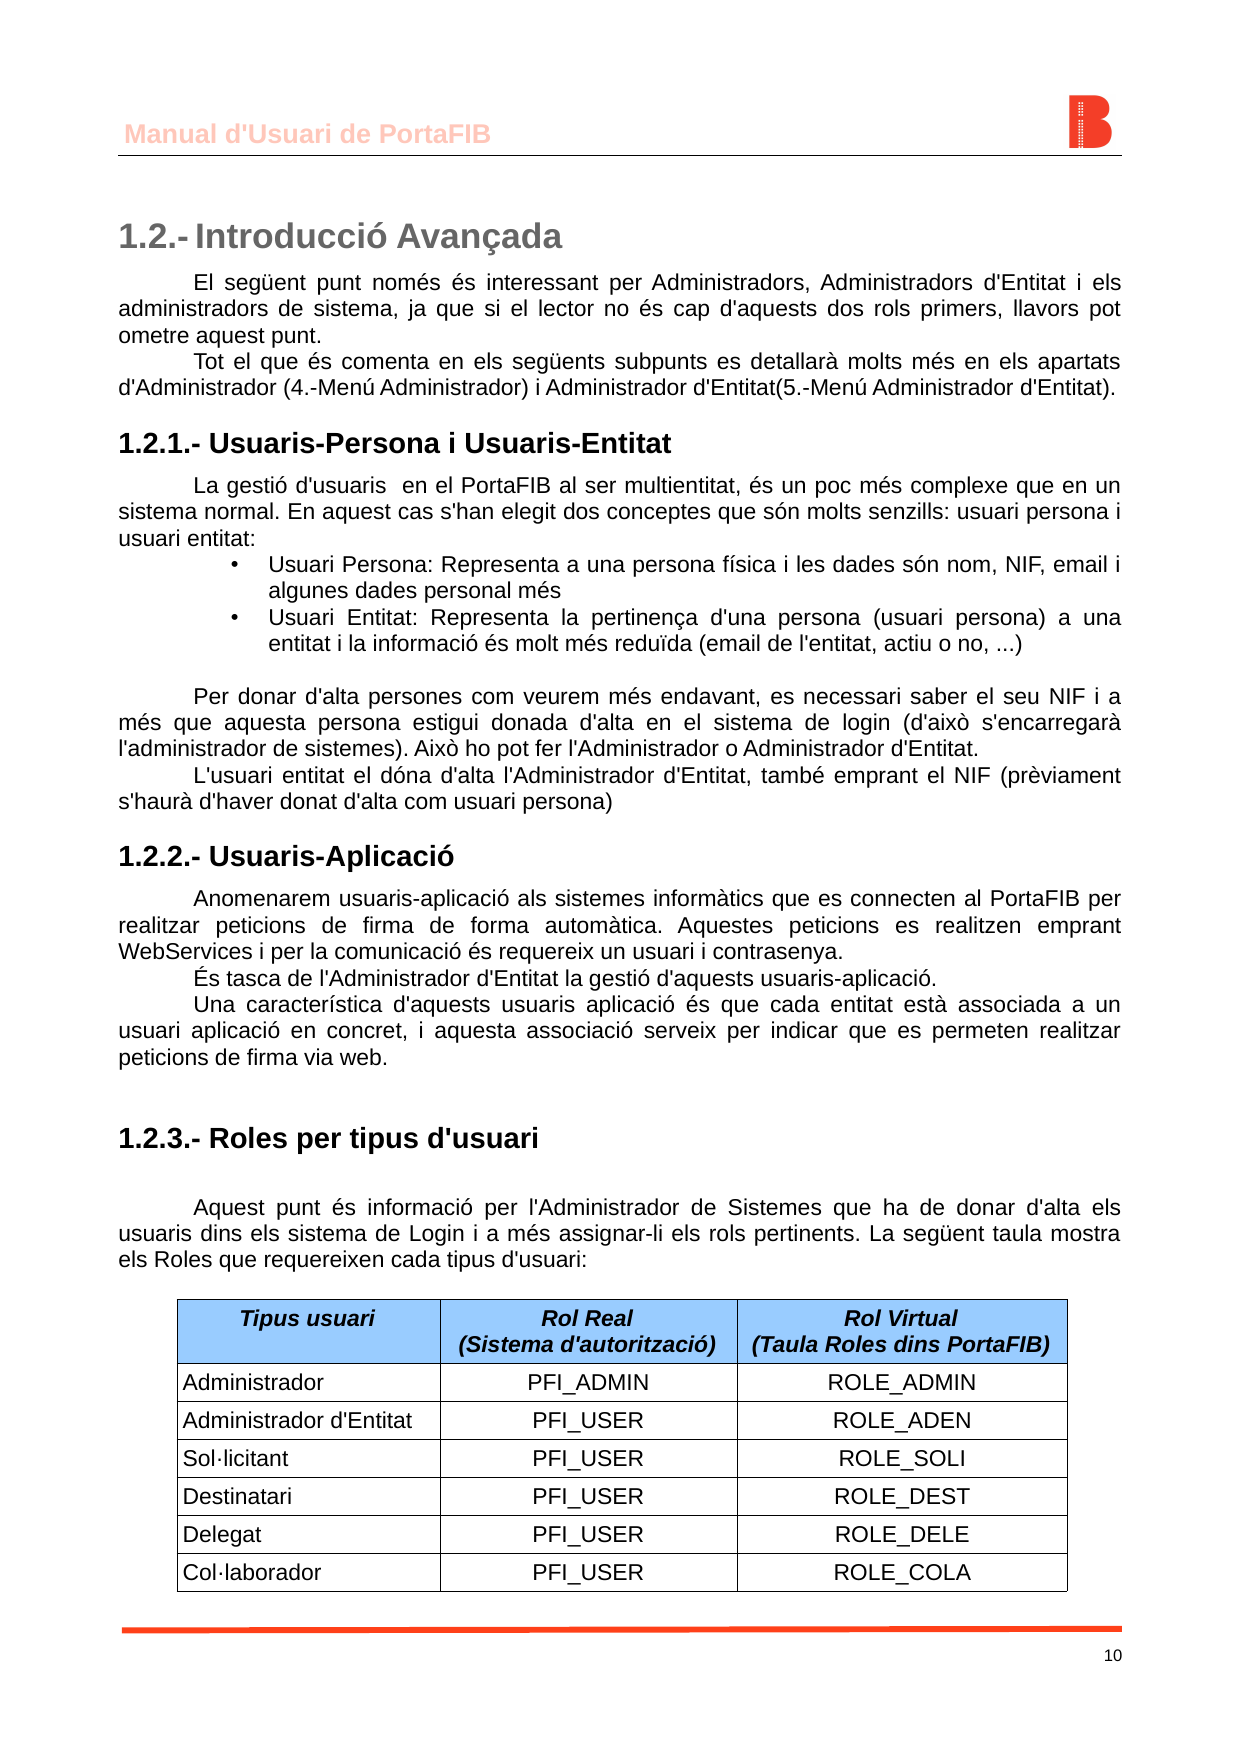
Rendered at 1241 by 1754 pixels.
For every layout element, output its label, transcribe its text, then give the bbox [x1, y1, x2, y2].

table_cell Sol·licitant [178, 1440, 440, 1477]
table_header Rol Virtual (Taula Roles dins PortaFIB) [738, 1300, 1067, 1363]
table_cell PFI_USER [441, 1440, 737, 1477]
text Per donar d'alta persones com veurem més endavant, es necessari saber el seu NIF i a més que aquesta persona estigui donada d'alta en el sistema de login (d'això s'encarregarà l'administrador de sistemes). Això ho pot fer l'Administrador o Administrador d'Entitat. [118, 683, 1122, 762]
subtitle Usuaris-Persona i Usuaris-Entitat [118, 426, 1122, 459]
table_cell Delegat [178, 1516, 440, 1553]
table_cell [118, 1515, 177, 1553]
table_cell PFI_USER [441, 1516, 737, 1553]
table_cell [1068, 1439, 1122, 1477]
table_cell [1068, 1401, 1122, 1439]
table_cell ROLE_ADEN [738, 1402, 1067, 1439]
table_cell ROLE_SOLI [738, 1440, 1067, 1477]
text És tasca de l'Administrador d'Entitat la gestió d'aquests usuaris-aplicació. [118, 964, 1122, 991]
text Anomenarem usuaris-aplicació als sistemes informàtics que es connecten al PortaFIB per realitzar peticions de firma de forma automàtica. Aquestes peticions es realitzen emprant WebServices i per la comunicació és requereix un usuari i contrasenya. [118, 885, 1122, 964]
table_cell [1068, 1363, 1122, 1401]
table_cell ROLE_ADMIN [738, 1364, 1067, 1401]
text Tot el que és comenta en els següents subpunts es detallarà molts més en els apartats d'Administrador (4.-Menú Administrador) i Administrador d'Entitat(5.-Menú Administrador d'Entitat). [118, 348, 1122, 401]
text La gestió d'usuaris en el PortaFIB al ser multientitat, és un poc més complexe que en un sistema normal. En aquest cas s'han elegit dos conceptes que són molts senzills: usuari persona i usuari entitat: [118, 472, 1122, 551]
text Aquest punt és informació per l'Administrador de Sistemes que ha de donar d'alta els usuaris dins els sistema de Login i a més assignar-li els rols pertinents. La següent taula mostra els Roles que requereixen cada tipus d'usuari: [118, 1194, 1122, 1273]
table_cell ROLE_COLA [738, 1554, 1067, 1591]
table_cell PFI_ADMIN [441, 1364, 737, 1401]
table_cell [118, 1363, 177, 1401]
table_cell PFI_USER [441, 1402, 737, 1439]
table_header Rol Real (Sistema d'autorització) [441, 1300, 737, 1363]
table_cell [118, 1553, 177, 1591]
subtitle Usuaris-Aplicació [118, 839, 1122, 873]
text Una característica d'aquests usuaris aplicació és que cada entitat està associada a un usuari aplicació en concret, i aquesta associació serveix per indicar que es permeten realitzar peticions de firma via web. [118, 991, 1122, 1070]
table_cell PFI_USER [441, 1478, 737, 1515]
table_cell ROLE_DEST [738, 1478, 1067, 1515]
table_cell ROLE_DELE [738, 1516, 1067, 1553]
table_cell Col·laborador [178, 1554, 440, 1591]
table_cell [1068, 1477, 1122, 1515]
table_cell PFI_USER [441, 1554, 737, 1591]
table_cell [118, 1439, 177, 1477]
table_cell Destinatari [178, 1478, 440, 1515]
table_cell [118, 1401, 177, 1439]
table_cell Administrador [178, 1364, 440, 1401]
list Usuari Entitat: Representa la pertinença d'una persona (usuari persona) a una entitat i la informació és molt més reduïda (email de l'entitat, actiu o no, ...) [231, 603, 1122, 656]
text El següent punt només és interessant per Administradors, Administradors d'Entitat i els administradors de sistema, ja que si el lector no és cap d'aquests dos rols primers, llavors pot ometre aquest punt. [118, 269, 1122, 348]
table_cell [1068, 1515, 1122, 1553]
text L'usuari entitat el dóna d'alta l'Administrador d'Entitat, també emprant el NIF (prèviament s'haurà d'haver donat d'alta com usuari persona) [118, 762, 1122, 814]
table_cell [1068, 1553, 1122, 1591]
picture [1063, 94, 1117, 150]
table_cell [118, 1477, 177, 1515]
subtitle Roles per tipus d'usuari [118, 1121, 1122, 1155]
table_header [1068, 1299, 1122, 1363]
subtitle Introducció Avançada [118, 216, 1122, 256]
table_cell Administrador d'Entitat [178, 1402, 440, 1439]
table_header Tipus usuari [178, 1300, 440, 1363]
table_header [118, 1299, 177, 1363]
list Usuari Persona: Representa a una persona física i les dades són nom, NIF, email i algunes dades personal més [231, 551, 1122, 603]
